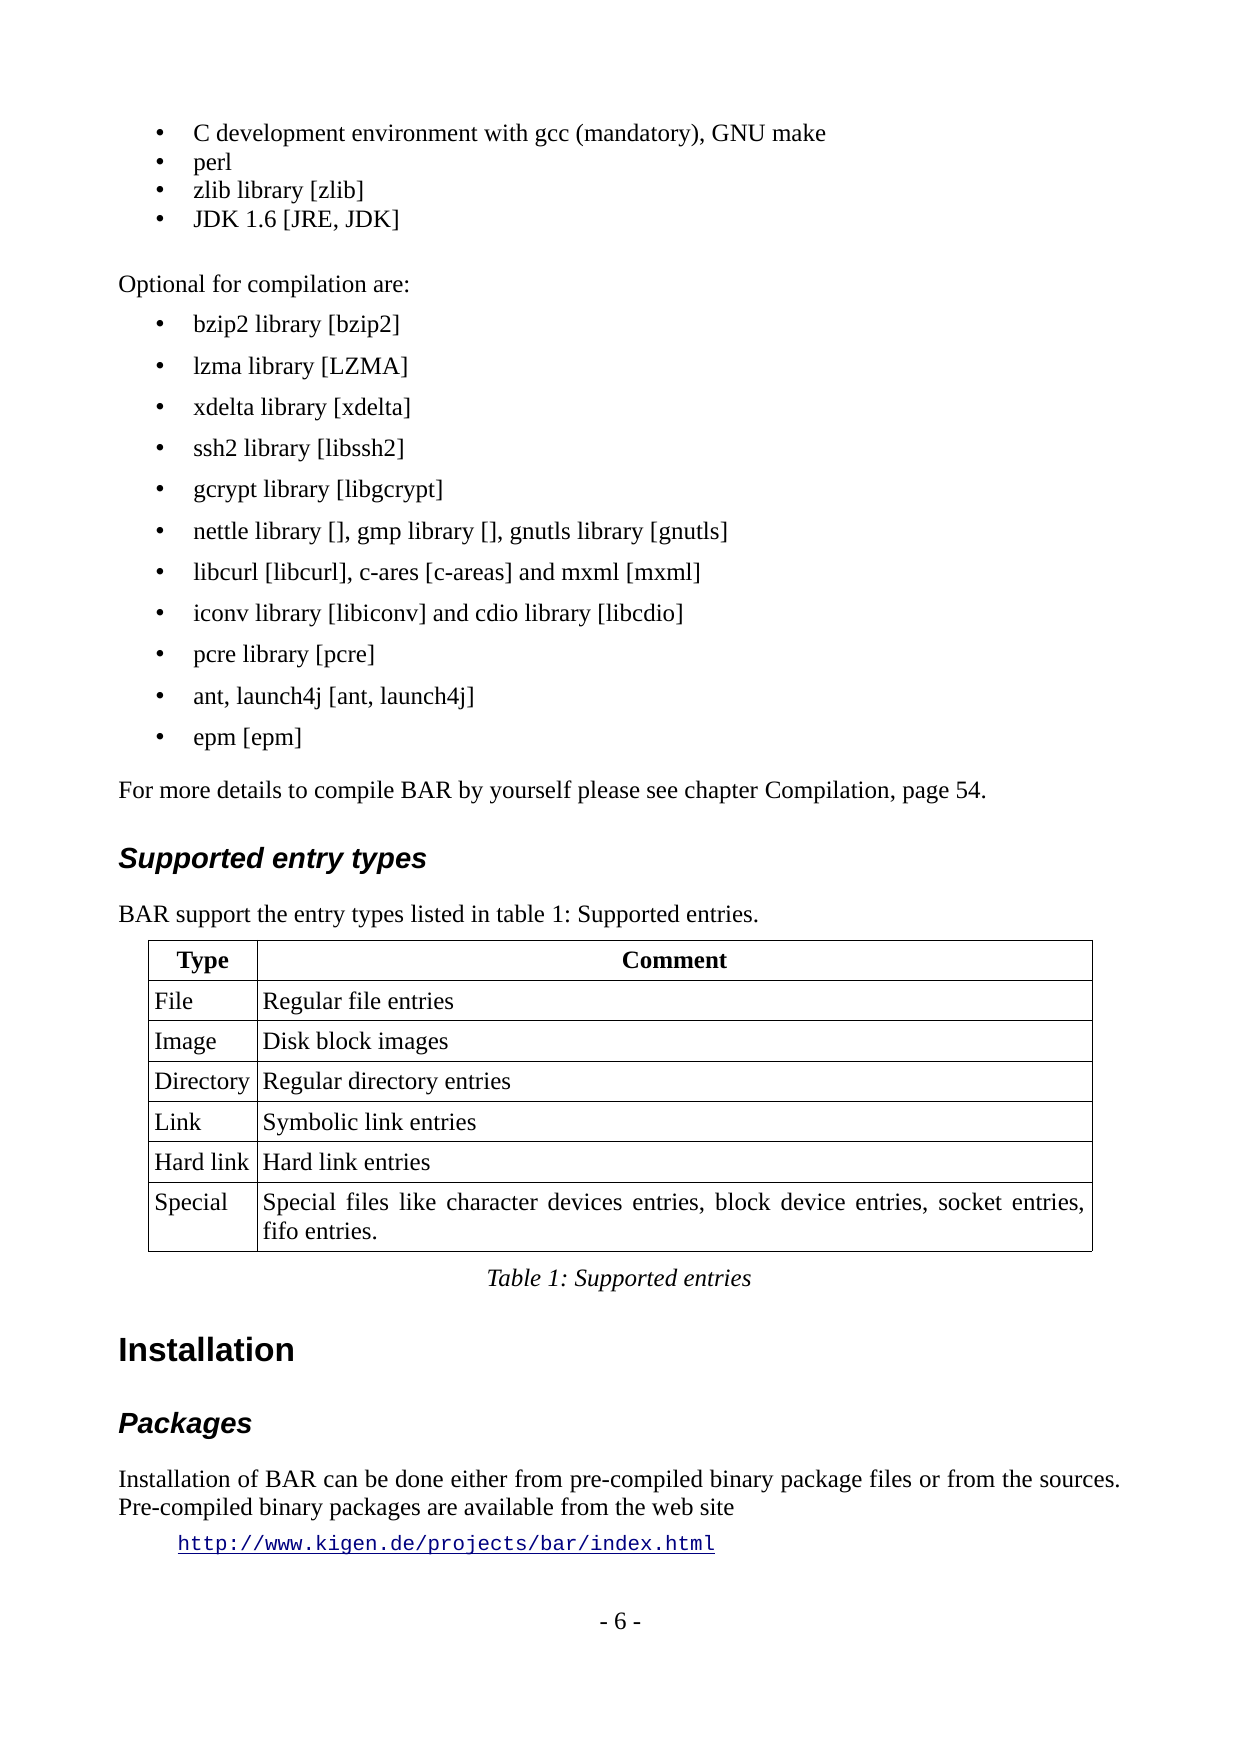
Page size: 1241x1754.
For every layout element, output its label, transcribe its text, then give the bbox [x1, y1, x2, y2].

text Installation of BAR can be done either from pre-compiled binary package files or from the sources. Pre-compiled binary packages are available from the web site [118, 1464, 1122, 1521]
table_header Comment [258, 941, 1092, 980]
text For more details to compile BAR by yourself please see chapter Compilation, page 54. [118, 775, 1122, 804]
table_cell Directory [149, 1062, 257, 1101]
text http://www.kigen.de/projects/bar/index.html [177, 1533, 1122, 1557]
table_cell Disk block images [258, 1021, 1092, 1061]
table_cell File [149, 981, 257, 1020]
text Optional for compilation are: [118, 269, 1122, 297]
list JDK 1.6 [JRE, JDK] [156, 204, 1122, 233]
list C development environment with gcc (mandatory), GNU make [156, 118, 1122, 147]
text BAR support the entry types listed in table 1: Supported entries. [118, 899, 1122, 928]
table_cell Hard link [149, 1142, 257, 1182]
table_cell Hard link entries [258, 1142, 1092, 1182]
subtitle Supported entry types [118, 841, 1122, 874]
list xdelta library [xdelta] [156, 392, 1122, 421]
list ant, launch4j [ant, launch4j] [156, 681, 1122, 709]
subtitle Installation [118, 1329, 1122, 1368]
table_cell Symbolic link entries [258, 1102, 1092, 1141]
list gcrypt library [libgcrypt] [156, 474, 1122, 503]
list ssh2 library [libssh2] [156, 433, 1122, 462]
table_cell Regular file entries [258, 981, 1092, 1020]
list iconv library [libiconv] and cdio library [libcdio] [156, 598, 1122, 627]
list libcurl [libcurl], c-ares [c-areas] and mxml [mxml] [156, 557, 1122, 586]
table_cell Link [149, 1102, 257, 1141]
text Table 1: Supported entries [118, 1263, 1122, 1292]
table_header Type [149, 941, 257, 980]
list lzma library [LZMA] [156, 351, 1122, 379]
table_cell Regular directory entries [258, 1062, 1092, 1101]
list nettle library [], gmp library [], gnutls library [gnutls] [156, 516, 1122, 544]
table_cell Image [149, 1021, 257, 1061]
list epm [epm] [156, 722, 1122, 751]
list bzip2 library [bzip2] [156, 309, 1122, 338]
subtitle Packages [118, 1406, 1122, 1439]
list zlib library [zlib] [156, 176, 1122, 204]
table_cell Special files like character devices entries, block device entries, socket entries, fifo entries. [258, 1183, 1092, 1251]
list pcre library [pcre] [156, 639, 1122, 668]
list perl [156, 147, 1122, 176]
table_cell Special [149, 1183, 257, 1251]
